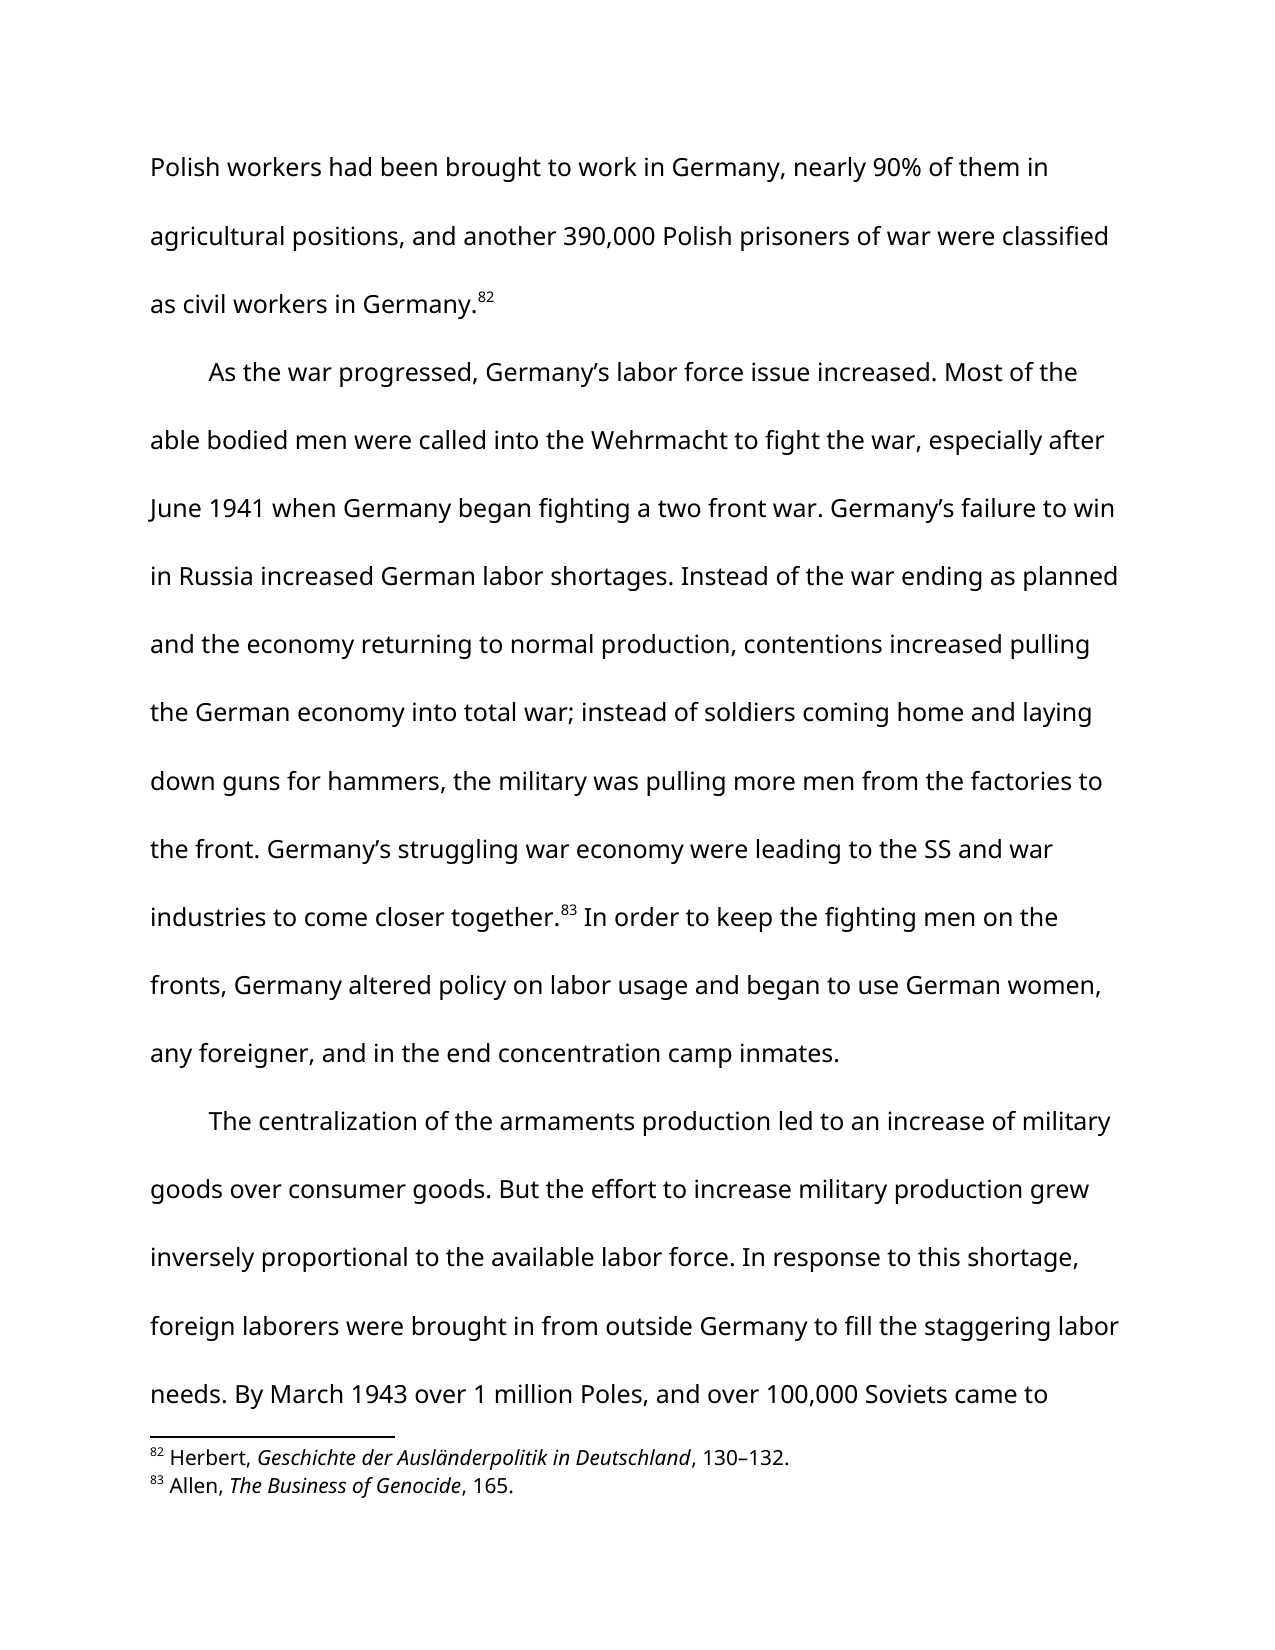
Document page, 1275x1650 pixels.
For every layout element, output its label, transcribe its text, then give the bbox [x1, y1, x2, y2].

text As the war progressed, Germany’s labor force issue increased. Most of the able bodied men were called into the Wehrmacht to fight the war, especially after June 1941 when Germany began fighting a two front war. Germany’s failure to win in Russia increased German labor shortages. Instead of the war ending as planned and the economy returning to normal production, contentions increased pulling the German economy into total war; instead of soldiers coming home and laying down guns for hammers, the military was pulling more men from the factories to the front. Germany’s struggling war economy were leading to the SS and war industries to come closer together. In order to keep the fighting men on the fronts, Germany altered policy on labor usage and began to use German women, any foreigner, and in the end concentration camp inmates. [150, 354, 1125, 1070]
text Allen, The Business of Genocide, 165. [150, 1472, 1125, 1500]
text The centralization of the armaments production led to an increase of military goods over consumer goods. But the effort to increase military production grew inversely proportional to the available labor force. In response to this shortage, foreign laborers were brought in from outside Germany to fill the staggering labor needs. By March 1943 over 1 million Poles, and over 100,000 Soviets came to [150, 1104, 1125, 1410]
text Polish workers had been brought to work in Germany, nearly 90% of them in agricultural positions, and another 390,000 Polish prisoners of war were classified as civil workers in Germany. [150, 150, 1125, 320]
text Herbert, Geschichte der Ausländerpolitik in Deutschland, 130–132. [150, 1443, 1125, 1472]
